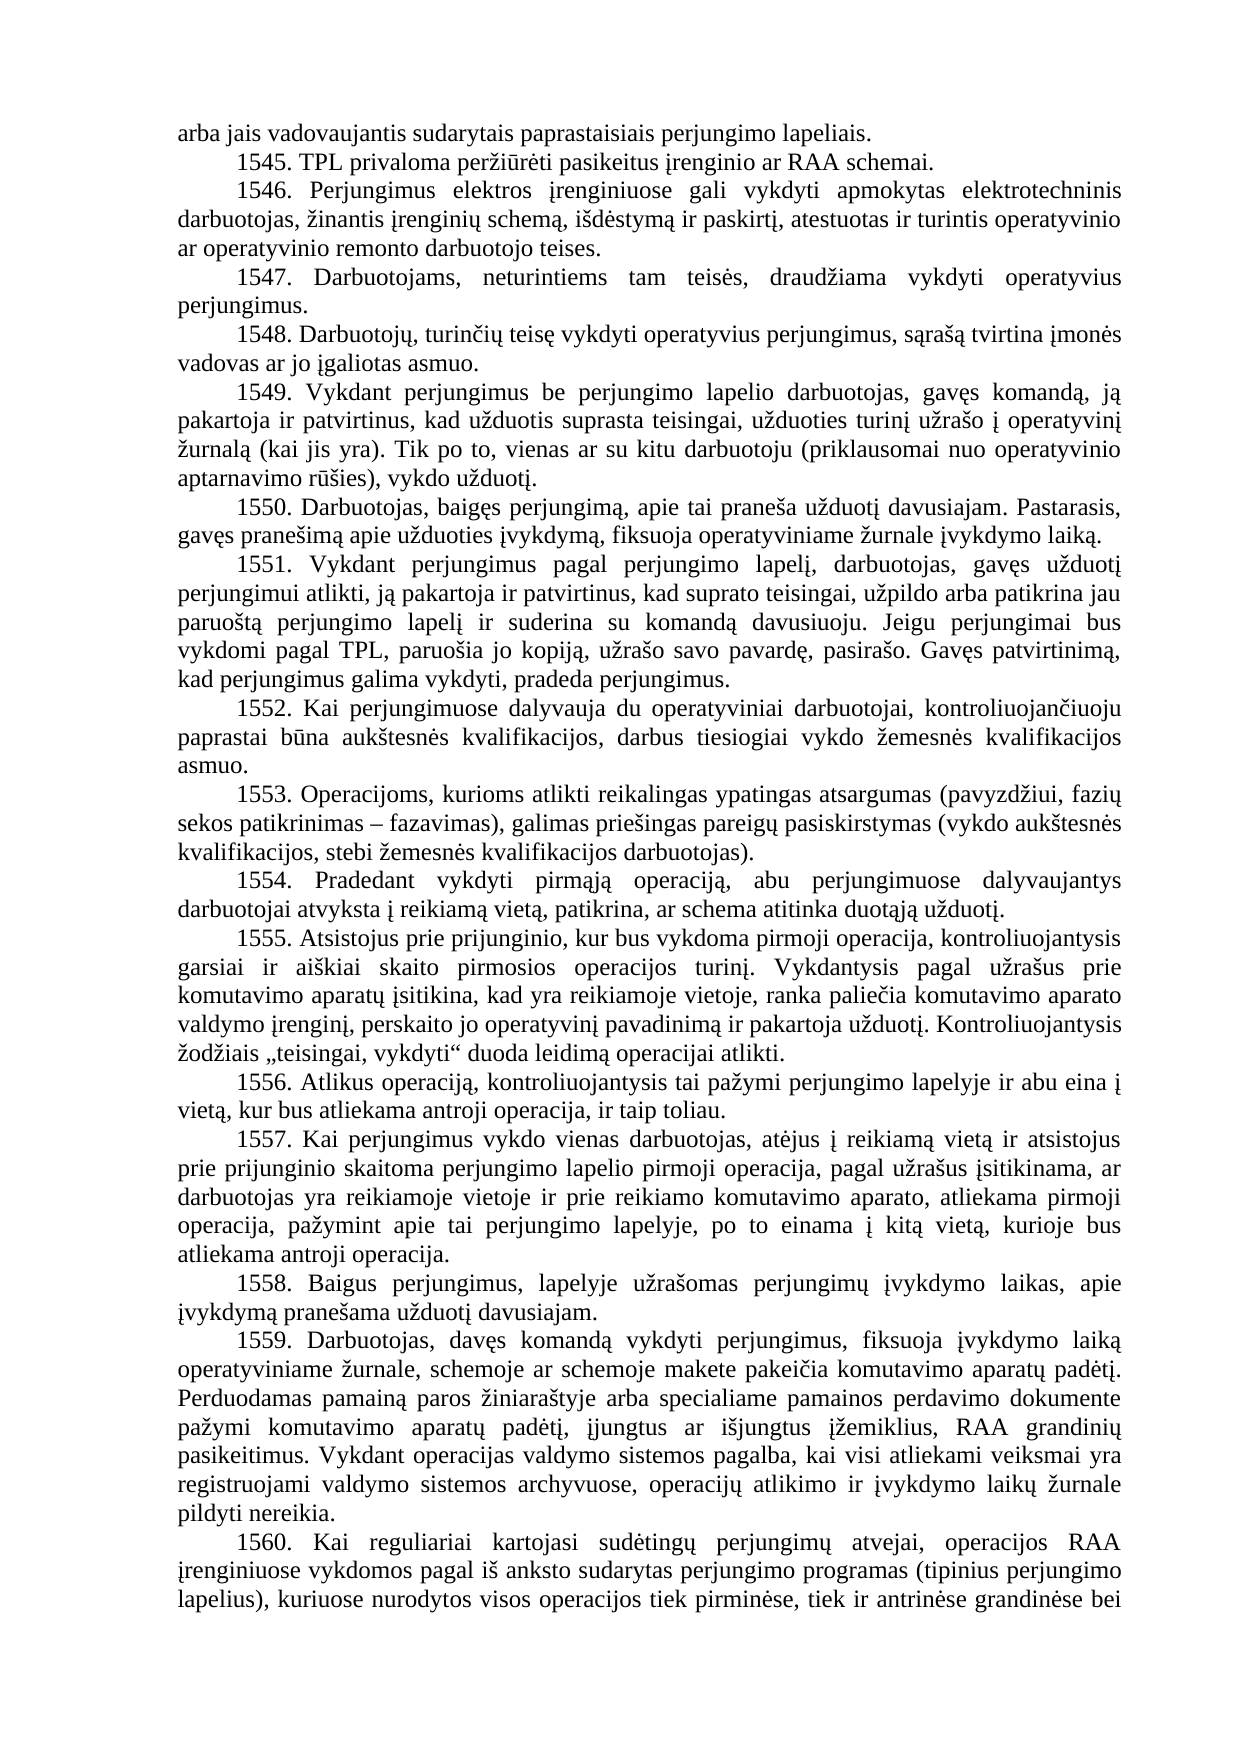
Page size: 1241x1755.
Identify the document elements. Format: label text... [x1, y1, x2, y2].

text 1557. Kai perjungimus vykdo vienas darbuotojas, atėjus į reikiamą vietą ir atsistojus prie prijunginio skaitoma perjungimo lapelio pirmoji operacija, pagal užrašus įsitikinama, ar darbuotojas yra reikiamoje vietoje ir prie reikiamo komutavimo aparato, atliekama pirmoji operacija, pažymint apie tai perjungimo lapelyje, po to einama į kitą vietą, kurioje bus atliekama antroji operacija. [177, 1124, 1122, 1268]
text 1549. Vykdant perjungimus be perjungimo lapelio darbuotojas, gavęs komandą, ją pakartoja ir patvirtinus, kad užduotis suprasta teisingai, užduoties turinį užrašo į operatyvinį žurnalą (kai jis yra). Tik po to, vienas ar su kitu darbuotoju (priklausomai nuo operatyvinio aptarnavimo rūšies), vykdo užduotį. [177, 377, 1122, 492]
text 1547. Darbuotojams, neturintiems tam teisės, draudžiama vykdyti operatyvius perjungimus. [177, 262, 1122, 319]
text 1556. Atlikus operaciją, kontroliuojantysis tai pažymi perjungimo lapelyje ir abu eina į vietą, kur bus atliekama antroji operacija, ir taip toliau. [177, 1067, 1122, 1124]
text 1551. Vykdant perjungimus pagal perjungimo lapelį, darbuotojas, gavęs užduotį perjungimui atlikti, ją pakartoja ir patvirtinus, kad suprato teisingai, užpildo arba patikrina jau paruoštą perjungimo lapelį ir suderina su komandą davusiuoju. Jeigu perjungimai bus vykdomi pagal TPL, paruošia jo kopiją, užrašo savo pavardę, pasirašo. Gavęs patvirtinimą, kad perjungimus galima vykdyti, pradeda perjungimus. [177, 549, 1122, 693]
text 1546. Perjungimus elektros įrenginiuose gali vykdyti apmokytas elektrotechninis darbuotojas, žinantis įrenginių schemą, išdėstymą ir paskirtį, atestuotas ir turintis operatyvinio ar operatyvinio remonto darbuotojo teises. [177, 176, 1122, 262]
text 1555. Atsistojus prie prijunginio, kur bus vykdoma pirmoji operacija, kontroliuojantysis garsiai ir aiškiai skaito pirmosios operacijos turinį. Vykdantysis pagal užrašus prie komutavimo aparatų įsitikina, kad yra reikiamoje vietoje, ranka paliečia komutavimo aparato valdymo įrenginį, perskaito jo operatyvinį pavadinimą ir pakartoja užduotį. Kontroliuojantysis žodžiais „teisingai, vykdyti“ duoda leidimą operacijai atlikti. [177, 923, 1122, 1067]
text 1552. Kai perjungimuose dalyvauja du operatyviniai darbuotojai, kontroliuojančiuoju paprastai būna aukštesnės kvalifikacijos, darbus tiesiogiai vykdo žemesnės kvalifikacijos asmuo. [177, 693, 1122, 779]
text 1553. Operacijoms, kurioms atlikti reikalingas ypatingas atsargumas (pavyzdžiui, fazių sekos patikrinimas – fazavimas), galimas priešingas pareigų pasiskirstymas (vykdo aukštesnės kvalifikacijos, stebi žemesnės kvalifikacijos darbuotojas). [177, 779, 1122, 866]
text 1548. Darbuotojų, turinčių teisę vykdyti operatyvius perjungimus, sąrašą tvirtina įmonės vadovas ar jo įgaliotas asmuo. [177, 319, 1122, 377]
text 1550. Darbuotojas, baigęs perjungimą, apie tai praneša užduotį davusiajam. Pastarasis, gavęs pranešimą apie užduoties įvykdymą, fiksuoja operatyviniame žurnale įvykdymo laiką. [177, 492, 1122, 549]
text 1545. TPL privaloma peržiūrėti pasikeitus įrenginio ar RAA schemai. [177, 147, 1122, 176]
text 1554. Pradedant vykdyti pirmąją operaciją, abu perjungimuose dalyvaujantys darbuotojai atvyksta į reikiamą vietą, patikrina, ar schema atitinka duotąją užduotį. [177, 866, 1122, 923]
text 1560. Kai reguliariai kartojasi sudėtingų perjungimų atvejai, operacijos RAA įrenginiuose vykdomos pagal iš anksto sudarytas perjungimo programas (tipinius perjungimo lapelius), kuriuose nurodytos visos operacijos tiek pirminėse, tiek ir antrinėse grandinėse bei [177, 1527, 1122, 1613]
text 1559. Darbuotojas, davęs komandą vykdyti perjungimus, fiksuoja įvykdymo laiką operatyviniame žurnale, schemoje ar schemoje makete pakeičia komutavimo aparatų padėtį. Perduodamas pamainą paros žiniaraštyje arba specialiame pamainos perdavimo dokumente pažymi komutavimo aparatų padėtį, įjungtus ar išjungtus įžemiklius, RAA grandinių pasikeitimus. Vykdant operacijas valdymo sistemos pagalba, kai visi atliekami veiksmai yra registruojami valdymo sistemos archyvuose, operacijų atlikimo ir įvykdymo laikų žurnale pildyti nereikia. [177, 1326, 1122, 1527]
text arba jais vadovaujantis sudarytais paprastaisiais perjungimo lapeliais. [177, 118, 1122, 147]
text 1558. Baigus perjungimus, lapelyje užrašomas perjungimų įvykdymo laikas, apie įvykdymą pranešama užduotį davusiajam. [177, 1268, 1122, 1326]
